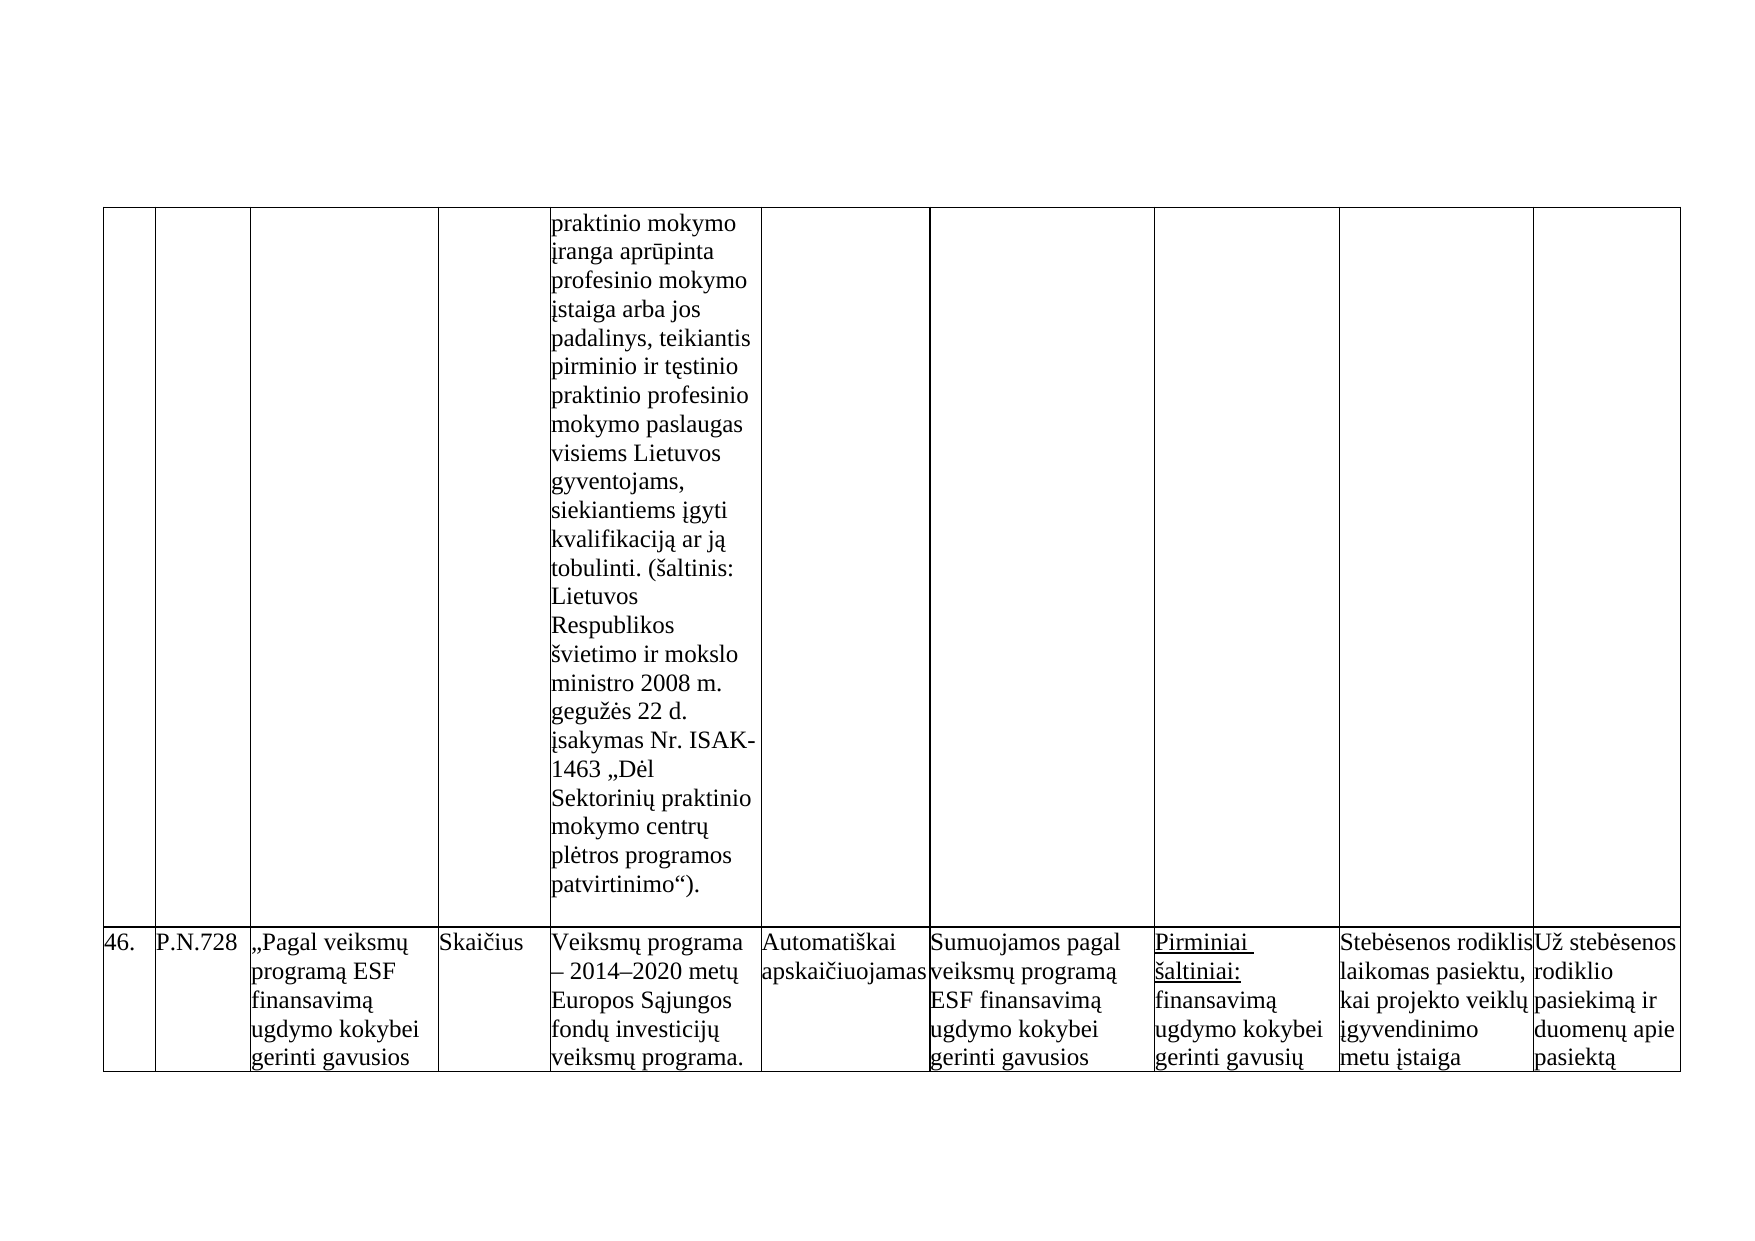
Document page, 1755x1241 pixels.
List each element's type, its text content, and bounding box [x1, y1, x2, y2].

table_cell Veiksmų programa – 2014–2020 metų Europos Sąjungos fondų investicijų veiksmų programa. [551, 928, 761, 1071]
table_cell Už stebėsenos rodiklio pasiekimą ir duomenų apie pasiektą [1534, 928, 1680, 1071]
table_cell [762, 208, 929, 926]
table_cell [1534, 208, 1680, 926]
table_cell P.N.728 [156, 928, 250, 1071]
table_cell [1340, 208, 1533, 926]
table_cell „Pagal veiksmų programą ESF finansavimą ugdymo kokybei gerinti gavusios [251, 928, 438, 1071]
table_cell Automatiškai apskaičiuojamas [762, 928, 929, 1071]
table_cell Sumuojamos pagal veiksmų programą ESF finansavimą ugdymo kokybei gerinti gavusios [931, 928, 1154, 1071]
table_cell Pirminiai šaltiniai: finansavimą ugdymo kokybei gerinti gavusių [1155, 928, 1339, 1071]
table_cell Skaičius [439, 928, 550, 1071]
table_cell [251, 208, 438, 926]
table_cell [439, 208, 550, 926]
table_cell [104, 208, 155, 926]
table_cell [931, 208, 1154, 926]
table_cell 46. [104, 928, 155, 1071]
table_cell [1155, 208, 1339, 926]
table_cell [156, 208, 250, 926]
table_cell praktinio mokymo įranga aprūpinta profesinio mokymo įstaiga arba jos padalinys, teikiantis pirminio ir tęstinio praktinio profesinio mokymo paslaugas visiems Lietuvos gyventojams, siekiantiems įgyti kvalifikaciją ar ją tobulinti. (šaltinis: Lietuvos Respublikos švietimo ir mokslo ministro 2008 m. gegužės 22 d. įsakymas Nr. ISAK-1463 „Dėl Sektorinių praktinio mokymo centrų plėtros programos patvirtinimo“). [551, 208, 761, 926]
table_cell Stebėsenos rodiklis laikomas pasiektu, kai projekto veiklų įgyvendinimo metu įstaiga [1340, 928, 1533, 1071]
